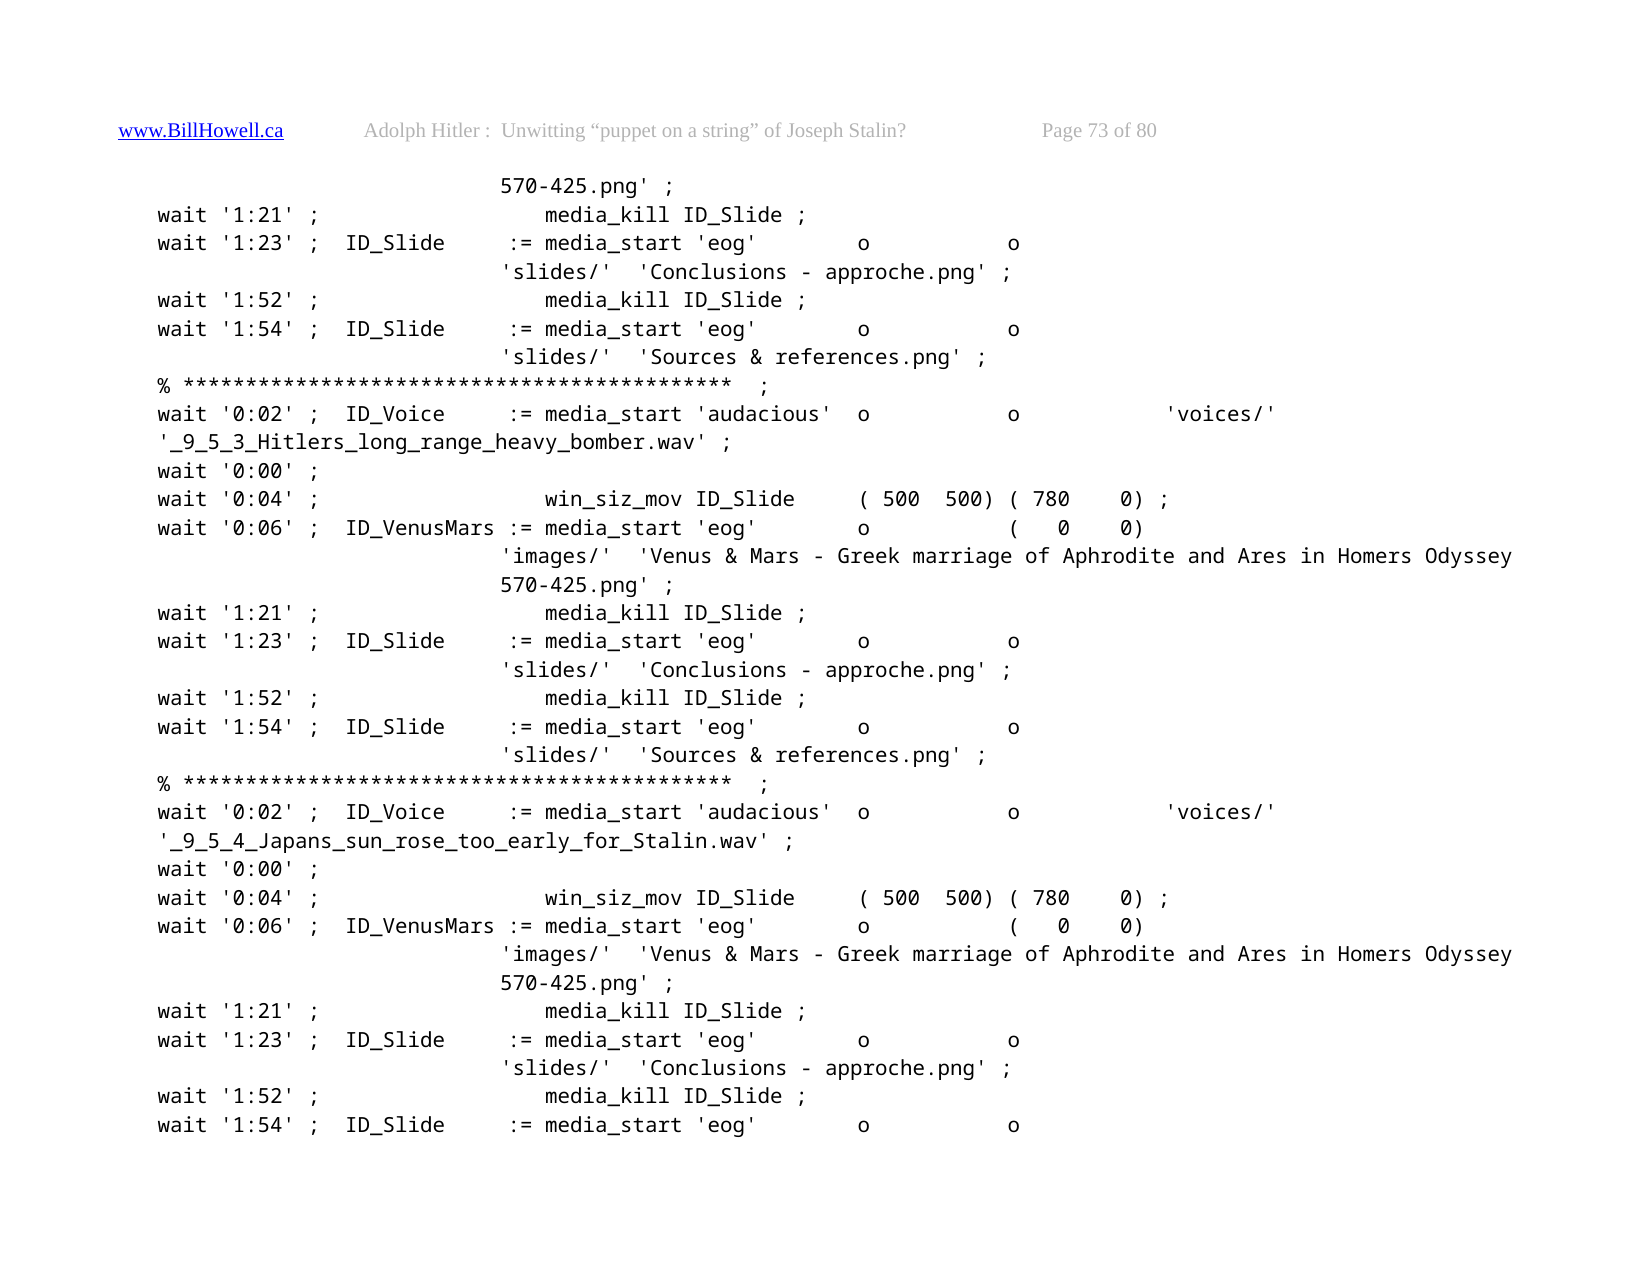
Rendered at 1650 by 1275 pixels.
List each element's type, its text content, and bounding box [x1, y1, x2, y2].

text wait '1:23' ; ID_Slide := media_start 'eog' o o [120, 627, 1532, 655]
text '_9_5_3_Hitlers_long_range_heavy_bomber.wav' ; [120, 428, 1532, 456]
text 'images/' 'Venus & Mars - Greek marriage of Aphrodite and Ares in Homers Odyssey 570-425.png' ; [120, 541, 1532, 598]
text wait '1:52' ; media_kill ID_Slide ; [120, 683, 1532, 712]
text 'images/' 'Venus & Mars - Greek marriage of Aphrodite and Ares in Homers Odyssey 570-425.png' ; [120, 939, 1532, 996]
text wait '1:52' ; media_kill ID_Slide ; [120, 1082, 1532, 1110]
text wait '1:23' ; ID_Slide := media_start 'eog' o o [120, 1025, 1532, 1053]
text '_9_5_4_Japans_sun_rose_too_early_for_Stalin.wav' ; [120, 826, 1532, 854]
text 570-425.png' ; [120, 172, 1532, 200]
text wait '0:02' ; ID_Voice := media_start 'audacious' o o 'voices/' [120, 797, 1532, 826]
text wait '1:21' ; media_kill ID_Slide ; [120, 996, 1532, 1025]
text wait '0:00' ; [120, 854, 1532, 883]
text wait '1:54' ; ID_Slide := media_start 'eog' o o [120, 1110, 1532, 1138]
text wait '1:54' ; ID_Slide := media_start 'eog' o o [120, 314, 1532, 342]
text 'slides/' 'Sources & references.png' ; [120, 740, 1532, 769]
text wait '0:02' ; ID_Voice := media_start 'audacious' o o 'voices/' [120, 399, 1532, 428]
text wait '1:21' ; media_kill ID_Slide ; [120, 200, 1532, 228]
text % ******************************************** ; [120, 371, 1532, 399]
text wait '0:04' ; win_siz_mov ID_Slide ( 500 500) ( 780 0) ; [120, 484, 1532, 513]
text wait '1:54' ; ID_Slide := media_start 'eog' o o [120, 712, 1532, 740]
text wait '1:52' ; media_kill ID_Slide ; [120, 285, 1532, 314]
text % ******************************************** ; [120, 769, 1532, 797]
text wait '0:06' ; ID_VenusMars := media_start 'eog' o ( 0 0) [120, 911, 1532, 939]
text wait '0:00' ; [120, 456, 1532, 484]
text wait '1:21' ; media_kill ID_Slide ; [120, 598, 1532, 627]
text 'slides/' 'Sources & references.png' ; [120, 342, 1532, 371]
text wait '1:23' ; ID_Slide := media_start 'eog' o o [120, 228, 1532, 257]
text wait '0:04' ; win_siz_mov ID_Slide ( 500 500) ( 780 0) ; [120, 883, 1532, 911]
text 'slides/' 'Conclusions - approche.png' ; [120, 655, 1532, 683]
text 'slides/' 'Conclusions - approche.png' ; [120, 257, 1532, 285]
text 'slides/' 'Conclusions - approche.png' ; [120, 1053, 1532, 1082]
text wait '0:06' ; ID_VenusMars := media_start 'eog' o ( 0 0) [120, 513, 1532, 541]
